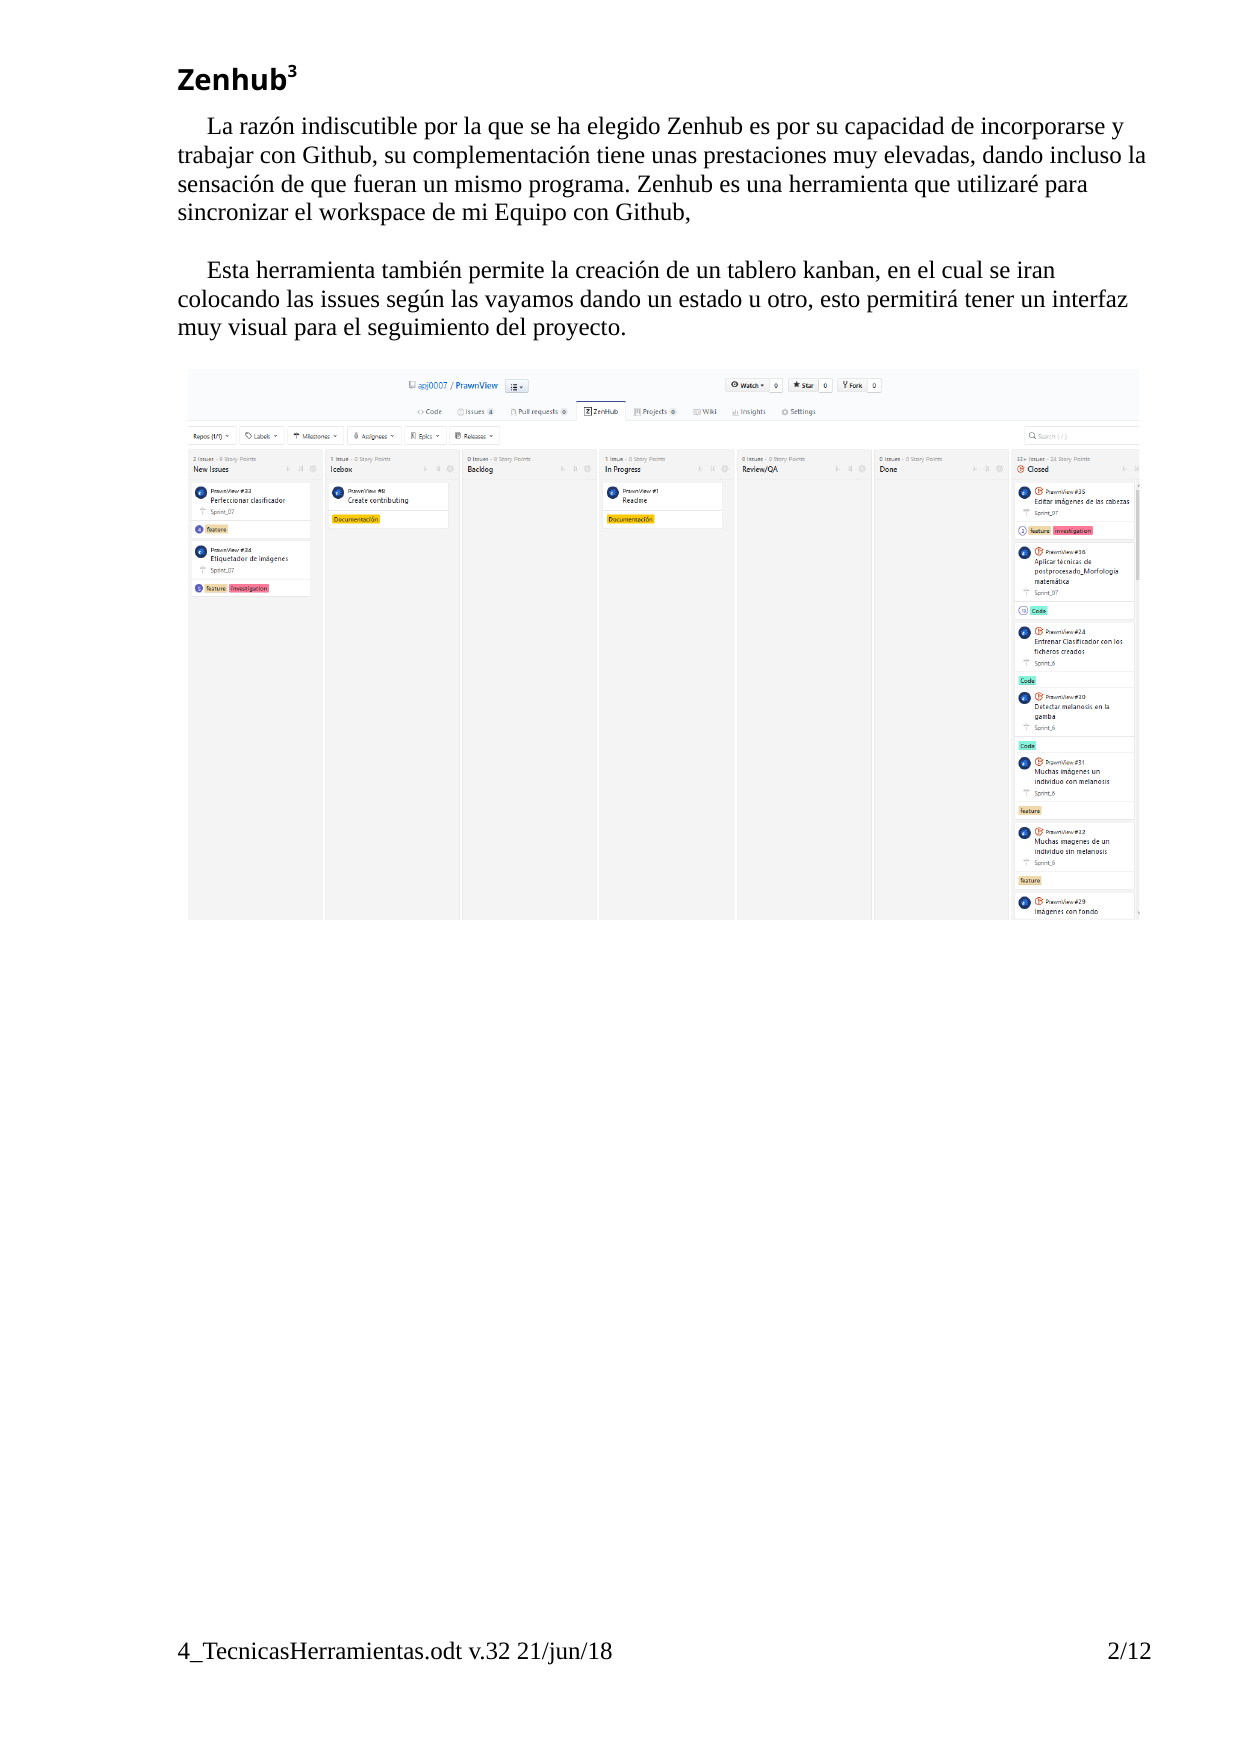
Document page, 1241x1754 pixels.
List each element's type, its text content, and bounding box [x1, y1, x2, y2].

text Esta herramienta también permite la creación de un tablero kanban, en el cual se iran colocando las issues según las vayamos dando un estado u otro, esto permitirá tener un interfaz muy visual para el seguimiento del proyecto. [177, 255, 1152, 341]
subtitle Zenhub [177, 59, 1152, 99]
text La razón indiscutible por la que se ha elegido Zenhub es por su capacidad de incorporarse y trabajar con Github, su complementación tiene unas prestaciones muy elevadas, dando incluso la sensación de que fueran un mismo programa. Zenhub es una herramienta que utilizaré para sincronizar el workspace de mi Equipo con Github, [177, 111, 1152, 226]
picture [188, 369, 1140, 920]
